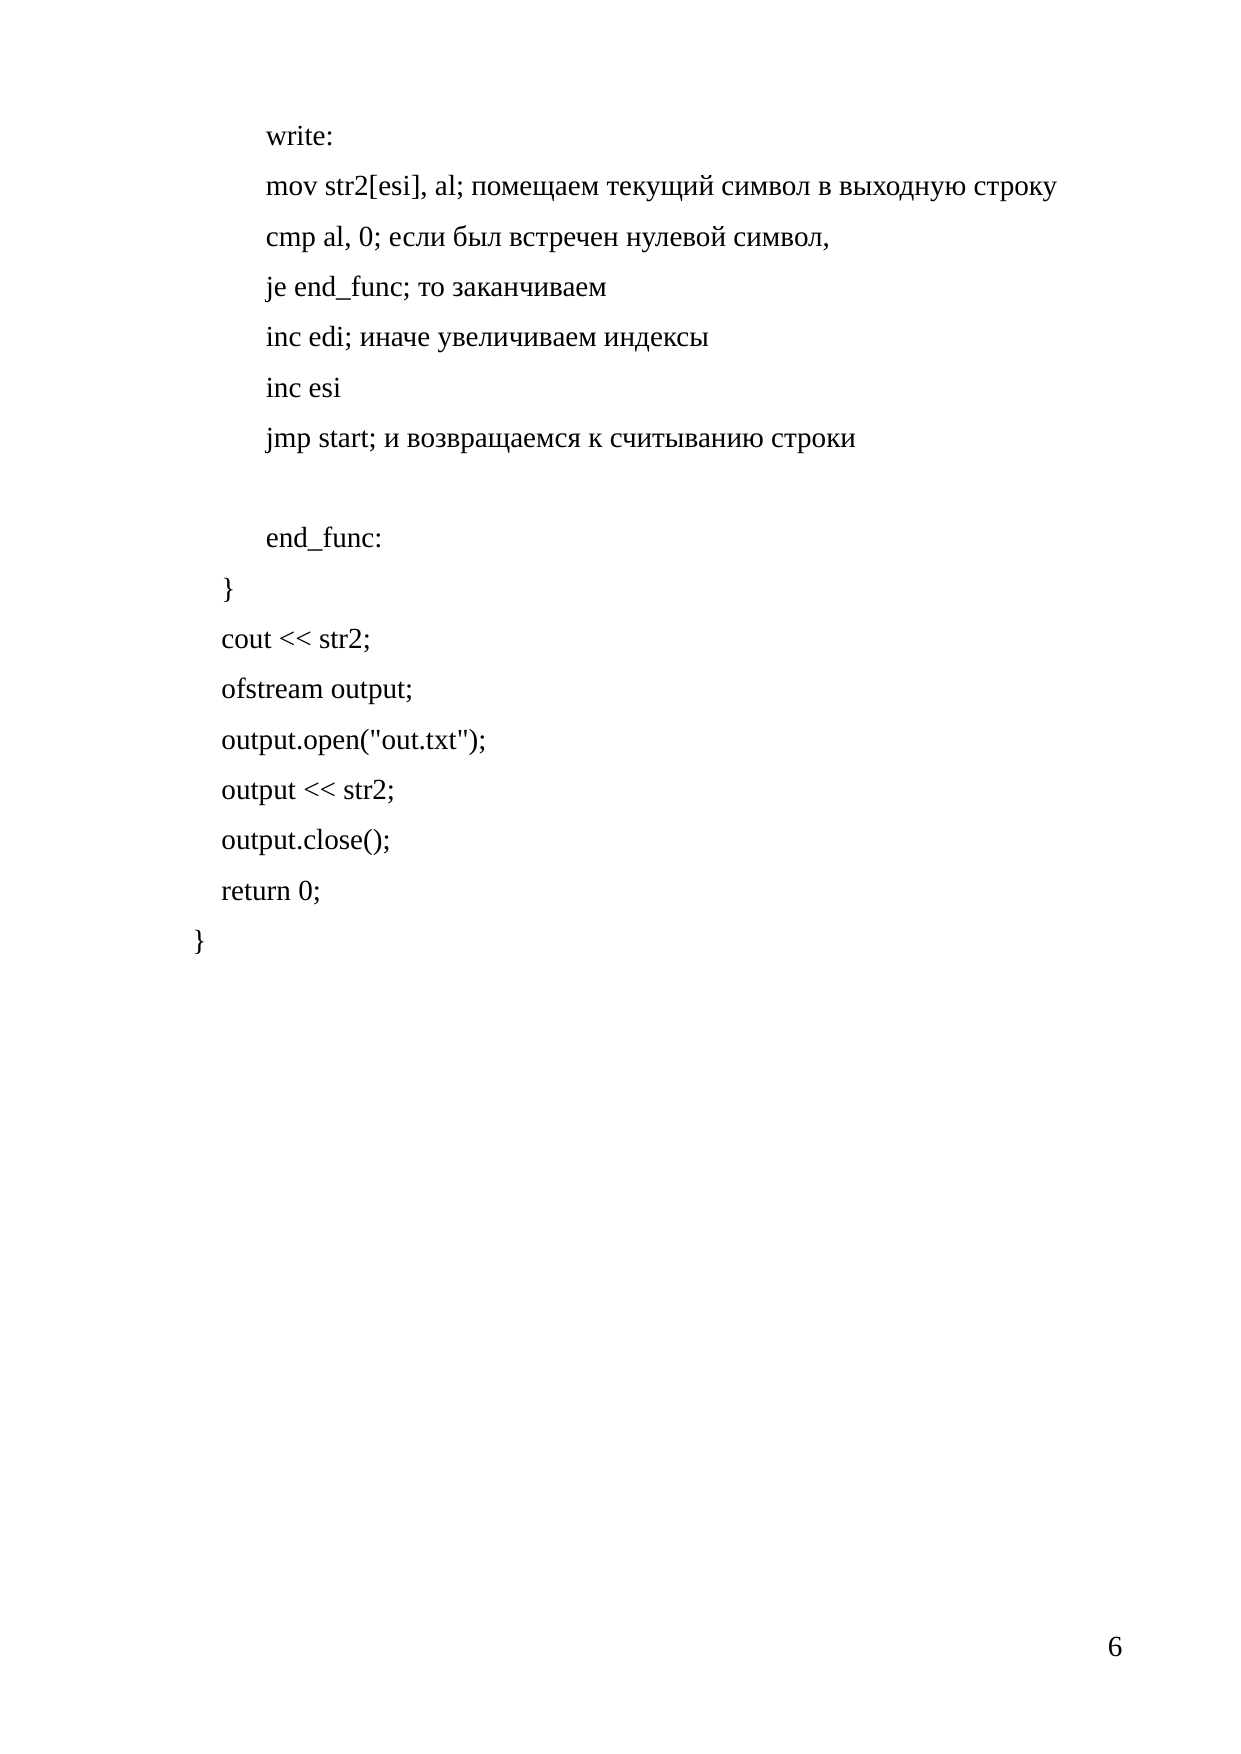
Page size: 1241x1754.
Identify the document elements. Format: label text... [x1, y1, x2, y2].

text } [118, 923, 1122, 957]
text je end_func; то заканчиваем [118, 269, 1122, 303]
text return 0; [118, 873, 1122, 906]
text write: [118, 118, 1122, 152]
text cout << str2; [118, 621, 1122, 655]
text ofstream output; [118, 672, 1122, 705]
text } [118, 571, 1122, 604]
text end_func: [118, 521, 1122, 554]
text output.close(); [118, 822, 1122, 856]
text output.open("out.txt"); [118, 722, 1122, 755]
text jmp start; и возвращаемся к считыванию строки [118, 420, 1122, 453]
text inc esi [118, 370, 1122, 403]
text mov str2[esi], al; помещаем текущий символ в выходную строку [118, 168, 1122, 202]
text inc edi; иначе увеличиваем индексы [118, 319, 1122, 353]
text cmp al, 0; если был встречен нулевой символ, [118, 219, 1122, 252]
text output << str2; [118, 772, 1122, 806]
